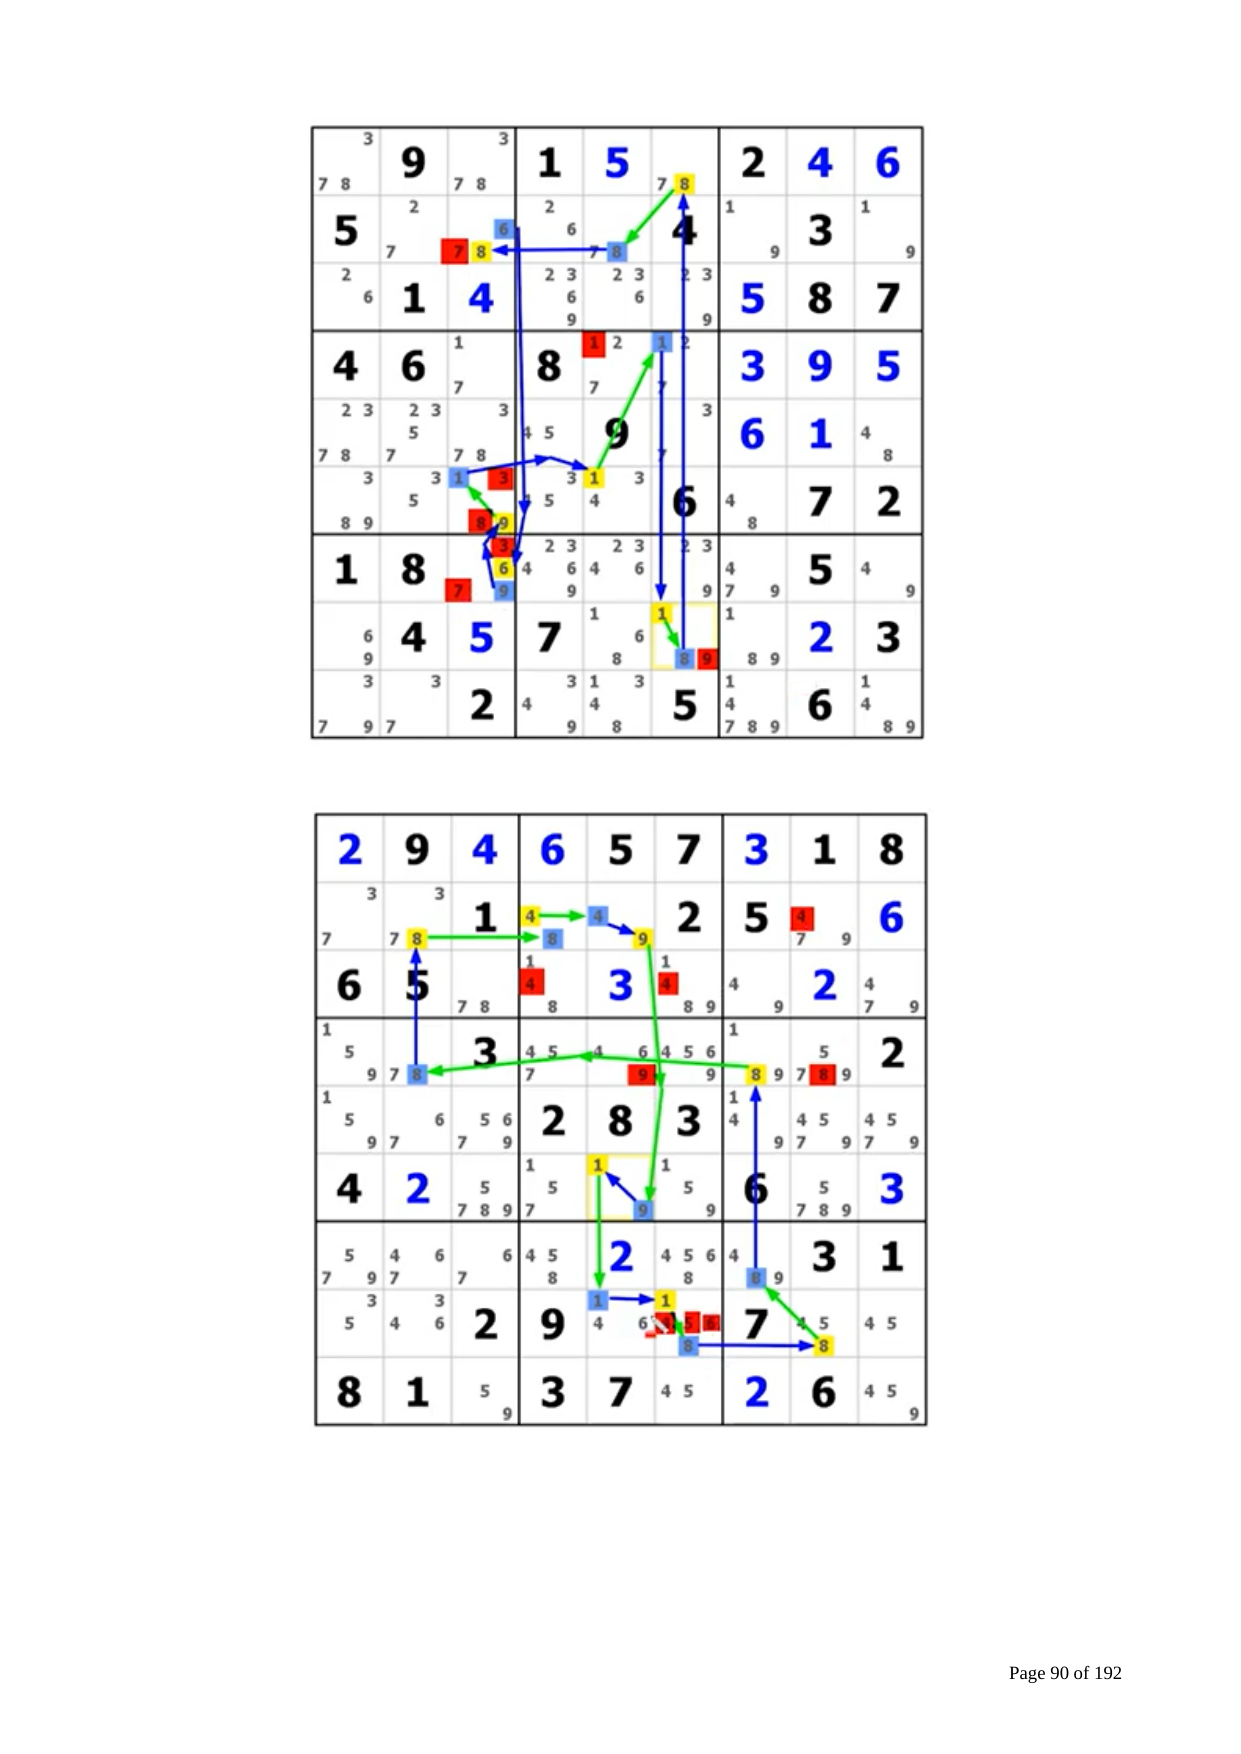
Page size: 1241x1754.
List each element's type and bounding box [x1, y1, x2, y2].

picture [305, 805, 935, 1432]
picture [303, 118, 937, 748]
